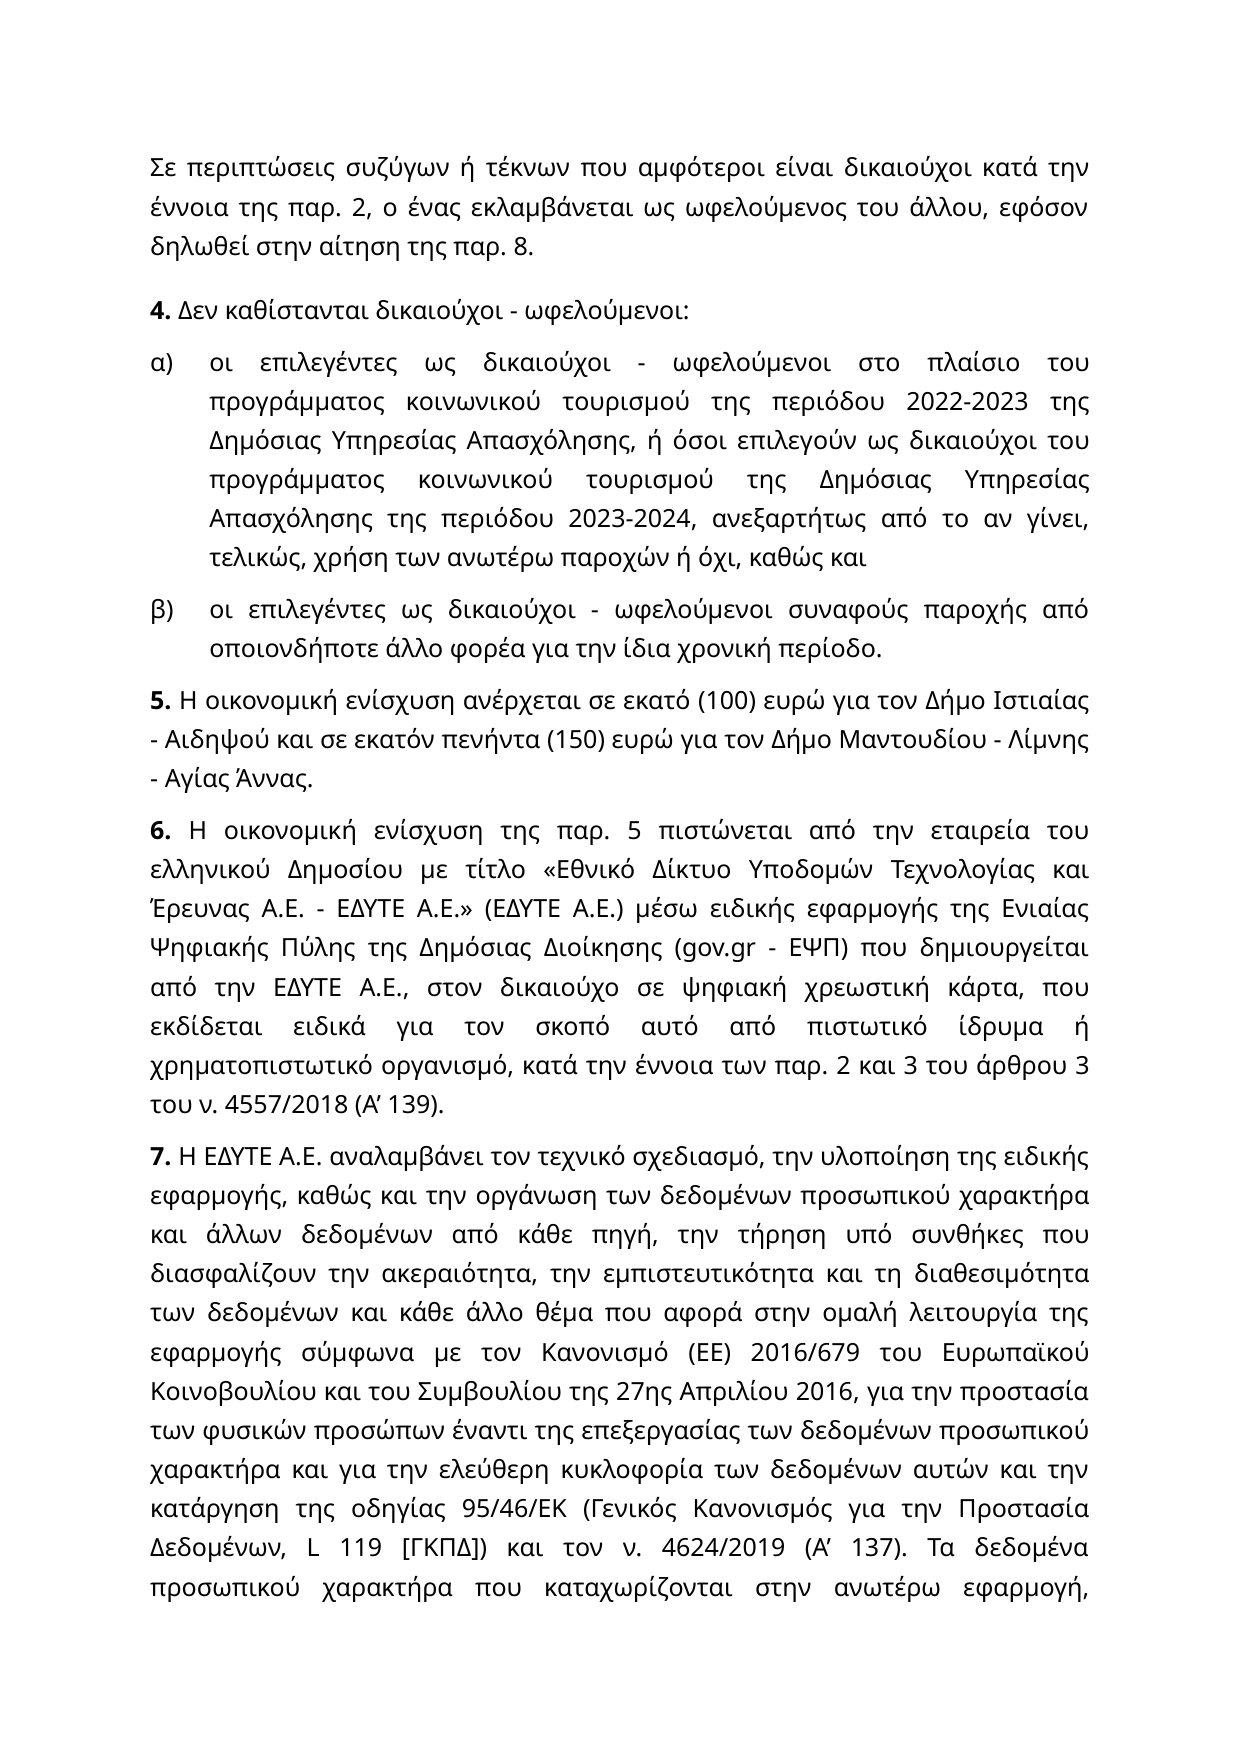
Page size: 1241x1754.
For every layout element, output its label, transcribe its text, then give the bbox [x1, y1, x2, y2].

text 5. Η οικονομική ενίσχυση ανέρχεται σε εκατό (100) ευρώ για τον Δήμο Ιστιαίας - Αιδηψού και σε εκατόν πενήντα (150) ευρώ για τον Δήμο Μαντουδίου - Λίμνης - Αγίας Άννας. [150, 682, 1090, 795]
text Σε περιπτώσεις συζύγων ή τέκνων που αμφότεροι είναι δικαιούχοι κατά την έννοια της παρ. 2, ο ένας εκλαμβάνεται ως ωφελούμενος του άλλου, εφόσον δηλωθεί στην αίτηση της παρ. 8. [150, 150, 1090, 262]
text 4. Δεν καθίστανται δικαιούχοι - ωφελούμενοι: [150, 292, 1090, 327]
text 6. Η οικονομική ενίσχυση της παρ. 5 πιστώνεται από την εταιρεία του ελληνικού Δημοσίου με τίτλο «Εθνικό Δίκτυο Υποδομών Τεχνολογίας και Έρευνας Α.Ε. - ΕΔΥΤΕ Α.Ε.» (ΕΔΥΤΕ Α.Ε.) μέσω ειδικής εφαρμογής της Ενιαίας Ψηφιακής Πύλης της Δημόσιας Διοίκησης (gov.gr - ΕΨΠ) που δημιουργείται από την ΕΔΥΤΕ Α.Ε., στον δικαιούχο σε ψηφιακή χρεωστική κάρτα, που εκδίδεται ειδικά για τον σκοπό αυτό από πιστωτικό ίδρυμα ή χρηματοπιστωτικό οργανισμό, κατά την έννοια των παρ. 2 και 3 του άρθρου 3 του ν. 4557/2018 (Α’ 139). [150, 812, 1090, 1121]
text 7. Η ΕΔΥΤΕ Α.Ε. αναλαμβάνει τον τεχνικό σχεδιασμό, την υλοποίηση της ειδικής εφαρμογής, καθώς και την οργάνωση των δεδομένων προσωπικού χαρακτήρα και άλλων δεδομένων από κάθε πηγή, την τήρηση υπό συνθήκες που διασφαλίζουν την ακεραιότητα, την εμπιστευτικότητα και τη διαθεσιμότητα των δεδομένων και κάθε άλλο θέμα που αφορά στην ομαλή λειτουργία της εφαρμογής σύμφωνα με τον Κανονισμό (ΕΕ) 2016/679 του Ευρωπαϊκού Κοινοβουλίου και του Συμβουλίου της 27ης Απριλίου 2016, για την προστασία των φυσικών προσώπων έναντι της επεξεργασίας των δεδομένων προσωπικού χαρακτήρα και για την ελεύθερη κυκλοφορία των δεδομένων αυτών και την κατάργηση της οδηγίας 95/46/ΕΚ (Γενικός Κανονισμός για την Προστασία Δεδομένων, L 119 [ΓΚΠΔ]) και τον ν. 4624/2019 (Α’ 137). Τα δεδομένα προσωπικού χαρακτήρα που καταχωρίζονται στην ανωτέρω εφαρμογή, [150, 1138, 1090, 1603]
list β) οι επιλεγέντες ως δικαιούχοι - ωφελούμενοι συναφούς παροχής από οποιονδήποτε άλλο φορέα για την ίδια χρονική περίοδο. [150, 592, 1090, 665]
list α) οι επιλεγέντες ως δικαιούχοι - ωφελούμενοι στο πλαίσιο του προγράμματος κοινωνικού τουρισμού της περιόδου 2022-2023 της Δημόσιας Υπηρεσίας Απασχόλησης, ή όσοι επιλεγούν ως δικαιούχοι του προγράμματος κοινωνικού τουρισμού της Δημόσιας Υπηρεσίας Απασχόλησης της περιόδου 2023-2024, ανεξαρτήτως από το αν γίνει, τελικώς, χρήση των ανωτέρω παροχών ή όχι, καθώς και [150, 344, 1090, 574]
